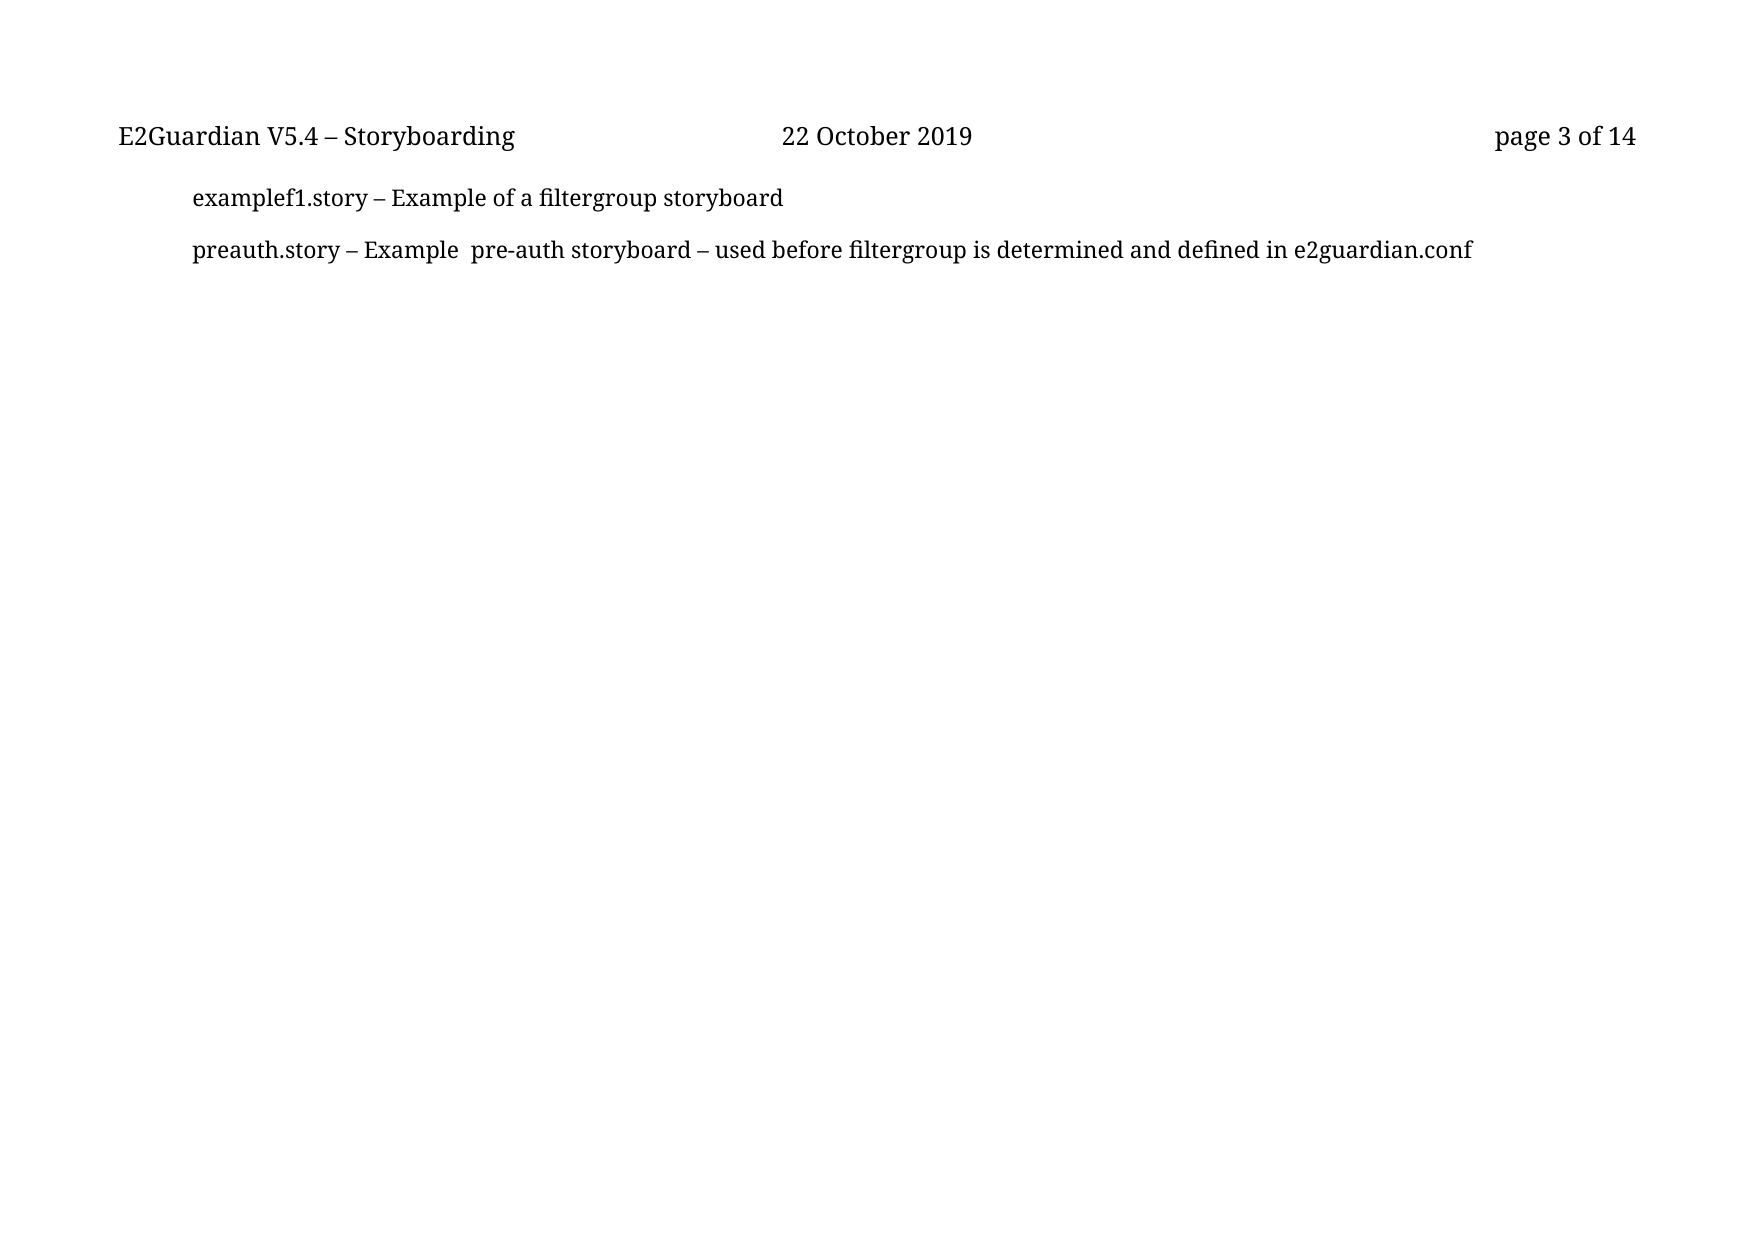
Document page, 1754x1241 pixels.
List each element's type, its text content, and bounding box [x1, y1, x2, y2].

text examplef1.story – Example of a filtergroup storyboard [192, 182, 1636, 213]
text preauth.story – Example pre-auth storyboard – used before filtergroup is determined and defined in e2guardian.conf [192, 234, 1636, 265]
